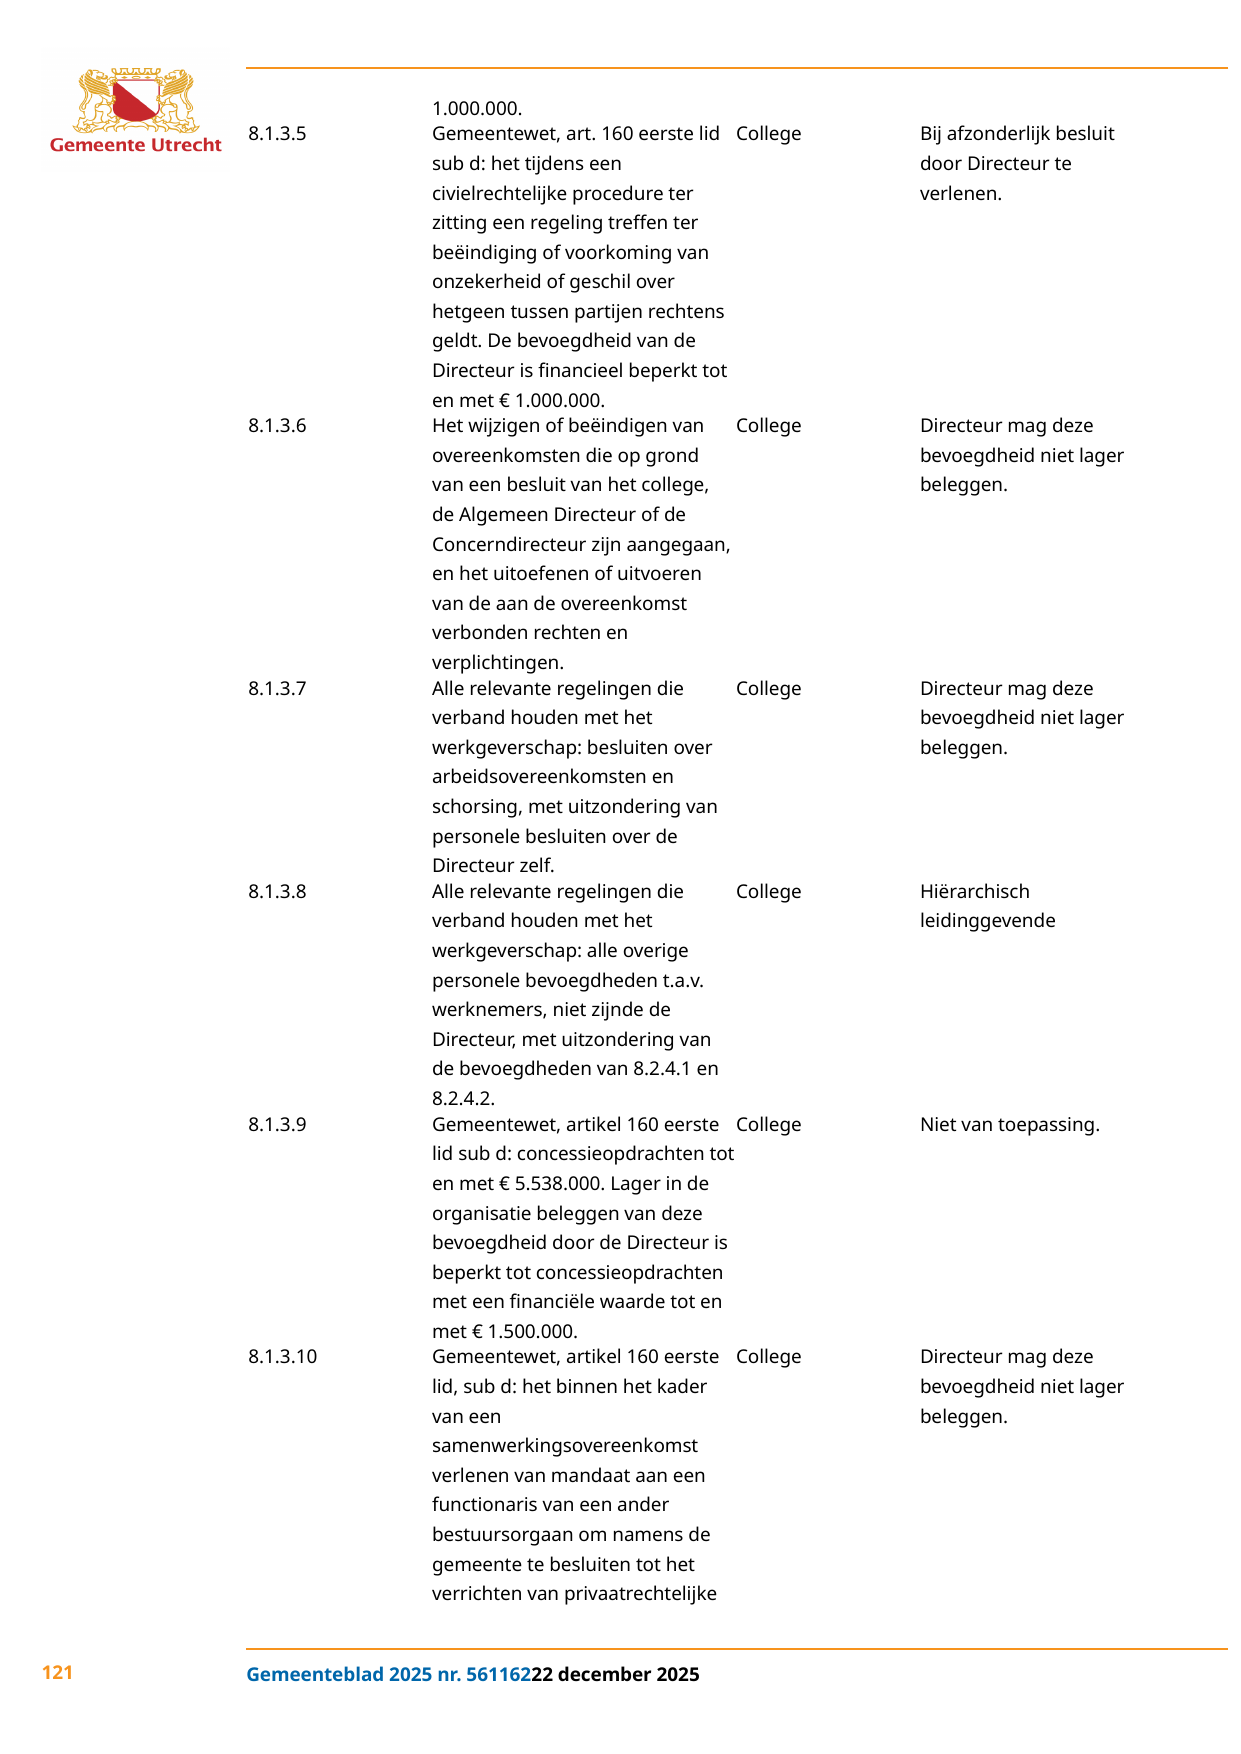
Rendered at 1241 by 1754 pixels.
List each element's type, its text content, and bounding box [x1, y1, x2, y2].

table_cell Alle relevante regelingen die verband houden met het werkgeverschap: alle overige personele bevoegdheden t.a.v. werknemers, niet zijnde de Directeur, met uitzondering van de bevoegdheden van 8.2.4.1 en 8.2.4.2. [432, 878, 736, 1111]
table_cell College [736, 1344, 920, 1606]
table_cell College [736, 1111, 920, 1344]
table_cell Directeur mag deze bevoegdheid niet lager beleggen. [920, 413, 1152, 675]
table_cell College [736, 675, 920, 878]
table_cell Het wijzigen of beëindigen van overeenkomsten die op grond van een besluit van het college, de Algemeen Directeur of de Concerndirecteur zijn aangegaan, en het uitoefenen of uitvoeren van de aan de overeenkomst verbonden rechten en verplichtingen. [432, 413, 736, 675]
table_cell Hiërarchisch leidinggevende [920, 878, 1152, 1111]
table_cell 8.1.3.8 [248, 878, 432, 1111]
table_cell College [736, 121, 920, 412]
table_cell 8.1.3.5 [248, 121, 432, 412]
table_cell Bij afzonderlijk besluit door Directeur te verlenen. [920, 121, 1152, 412]
table_cell Directeur mag deze bevoegdheid niet lager beleggen. [920, 675, 1152, 878]
table_cell 8.1.3.10 [248, 1344, 432, 1606]
table_cell 1.000.000. [432, 95, 736, 121]
table_cell Gemeentewet, artikel 160 eerste lid, sub d: het binnen het kader van een samenwerkingsovereenkomst verlenen van mandaat aan een functionaris van een ander bestuursorgaan om namens de gemeente te besluiten tot het verrichten van privaatrechtelijke [432, 1344, 736, 1606]
table_cell Gemeentewet, artikel 160 eerste lid sub d: concessieopdrachten tot en met € 5.538.000. Lager in de organisatie beleggen van deze bevoegdheid door de Directeur is beperkt tot concessieopdrachten met een financiële waarde tot en met € 1.500.000. [432, 1111, 736, 1344]
table_cell [736, 95, 920, 121]
table_cell Gemeentewet, art. 160 eerste lid sub d: het tijdens een civielrechtelijke procedure ter zitting een regeling treffen ter beëindiging of voorkoming van onzekerheid of geschil over hetgeen tussen partijen rechtens geldt. De bevoegdheid van de Directeur is financieel beperkt tot en met € 1.000.000. [432, 121, 736, 412]
table_cell Niet van toepassing. [920, 1111, 1152, 1344]
table_cell College [736, 878, 920, 1111]
picture [41, 47, 231, 172]
table_cell 8.1.3.7 [248, 675, 432, 878]
table_cell College [736, 413, 920, 675]
table_cell 8.1.3.6 [248, 413, 432, 675]
table_cell Alle relevante regelingen die verband houden met het werkgeverschap: besluiten over arbeidsovereenkomsten en schorsing, met uitzondering van personele besluiten over de Directeur zelf. [432, 675, 736, 878]
table_cell Directeur mag deze bevoegdheid niet lager beleggen. [920, 1344, 1152, 1606]
table_cell 8.1.3.9 [248, 1111, 432, 1344]
table_cell [248, 95, 432, 121]
table_cell [920, 95, 1152, 121]
